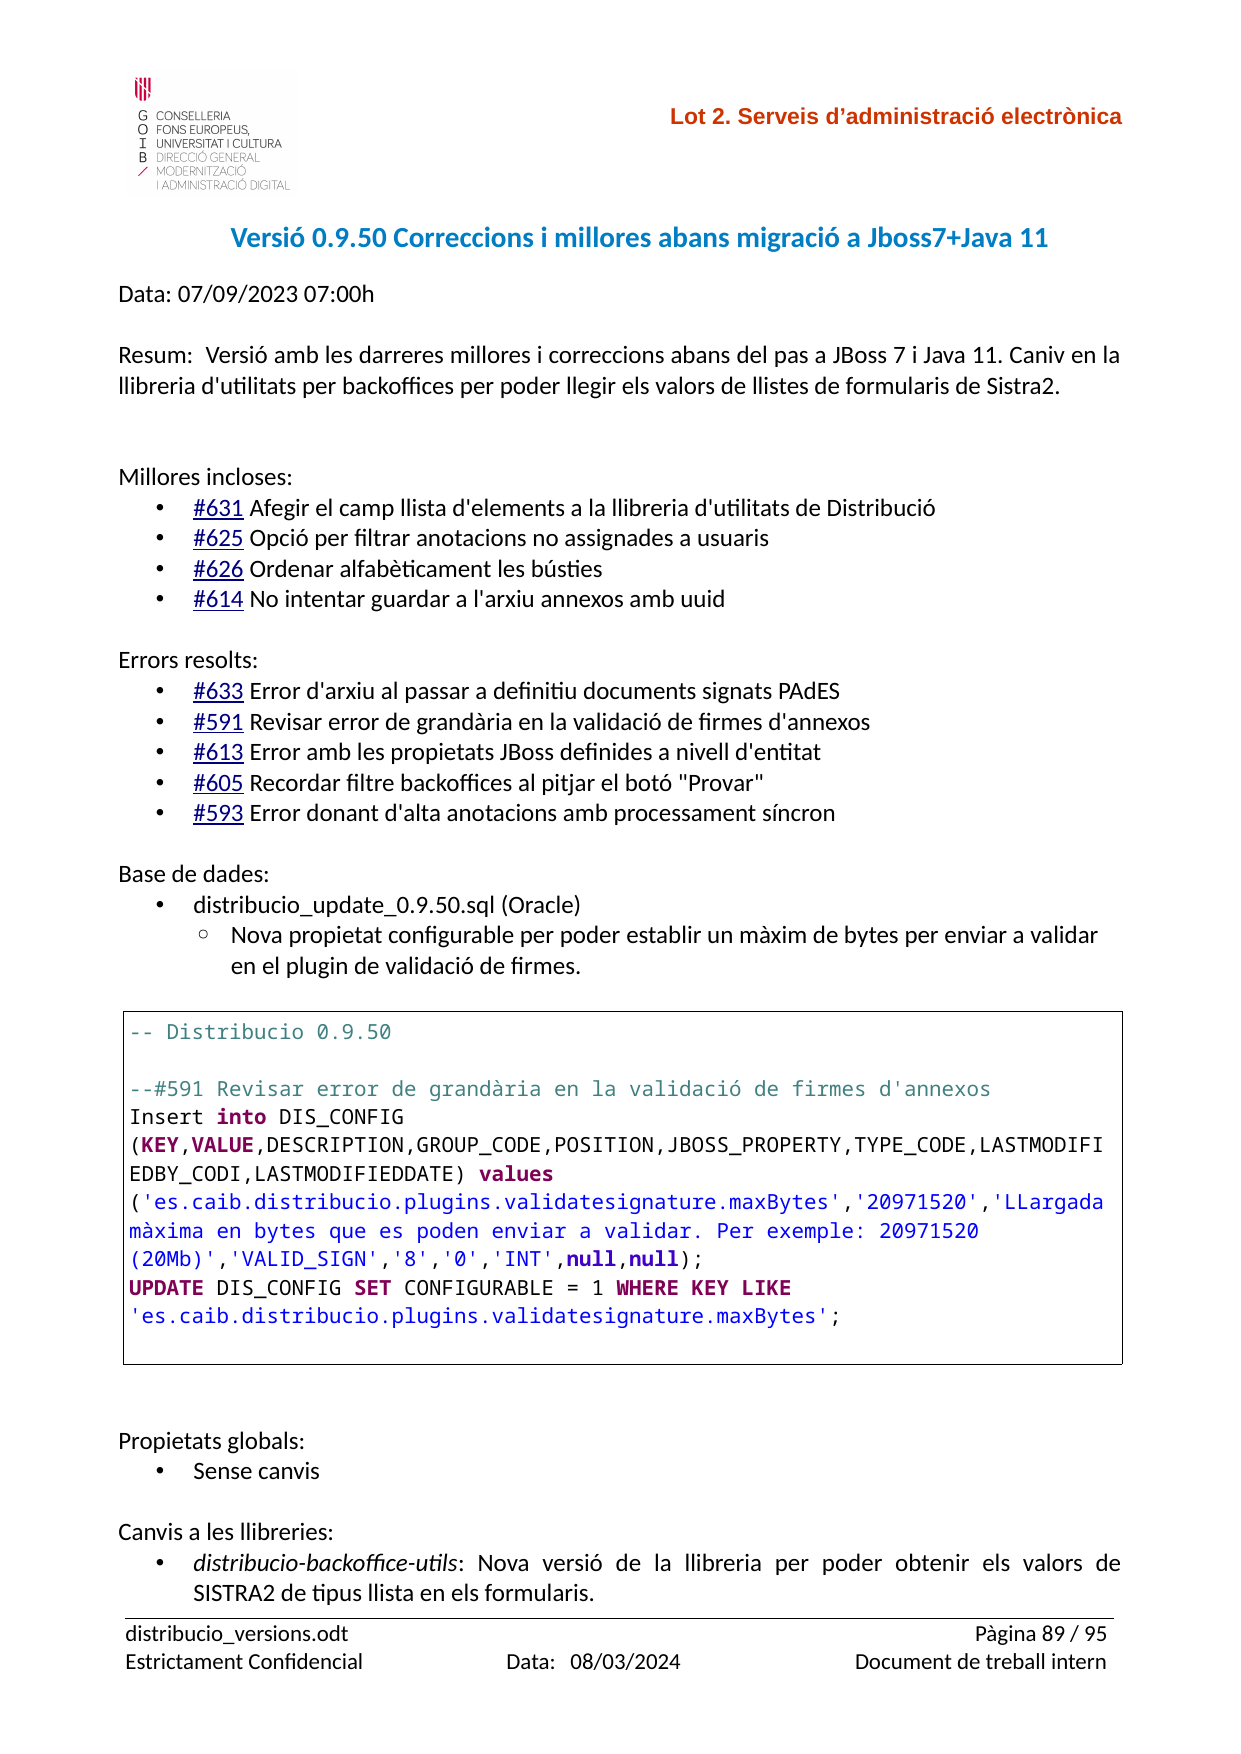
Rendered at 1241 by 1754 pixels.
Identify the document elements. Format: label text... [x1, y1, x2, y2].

list #631 Afegir el camp llista d'elements a la llibreria d'utilitats de Distribució [156, 492, 1122, 523]
list #626 Ordenar alfabèticament les bústies [156, 553, 1122, 584]
list distribucio_update_0.9.50.sql (Oracle) [156, 889, 1122, 919]
list #613 Error amb les propietats JBoss definides a nivell d'entitat [156, 736, 1122, 767]
list Sense canvis [156, 1455, 1122, 1486]
text Canvis a les llibreries: [118, 1516, 1122, 1547]
text Millores incloses: [118, 462, 1122, 492]
list #605 Recordar filtre backoffices al pitjar el botó "Provar" [156, 767, 1122, 797]
text Resum: Versió amb les darreres millores i correccions abans del pas a JBoss 7 i Java 11. Caniv en la llibreria d'utilitats per backoffices per poder llegir els valors de llistes de formularis de Sistra2. [118, 339, 1122, 401]
table_header -- Distribucio 0.9.50 --#591 Revisar error de grandària en la validació de firmes d'annexos Insert into DIS_CONFIG (KEY,VALUE,DESCRIPTION,GROUP_CODE,POSITION,JBOSS_PROPERTY,TYPE_CODE,LASTMODIFIEDBY_CODI,LASTMODIFIEDDATE) values ('es.caib.distribucio.plugins.validatesignature.maxBytes','20971520','LLargada màxima en bytes que es poden enviar a validar. Per exemple: 20971520 (20Mb)','VALID_SIGN','8','0','INT',null,null); UPDATE DIS_CONFIG SET CONFIGURABLE = 1 WHERE KEY LIKE 'es.caib.distribucio.plugins.validatesignature.maxBytes'; [124, 1012, 1122, 1364]
text Base de dades: [118, 858, 1122, 889]
list Nova propietat configurable per poder establir un màxim de bytes per enviar a validar en el plugin de validació de firmes. [193, 919, 1122, 980]
list #625 Opció per filtrar anotacions no assignades a usuaris [156, 523, 1122, 553]
list distribucio-backoffice-utils: Nova versió de la llibreria per poder obtenir els valors de SISTRA2 de tipus llista en els formularis. [156, 1547, 1122, 1608]
text Data: 07/09/2023 07:00h [118, 278, 1122, 309]
picture [126, 70, 299, 197]
subtitle Versió 0.9.50 Correccions i millores abans migració a Jboss7+Java 11 [153, 219, 1122, 255]
text Errors resolts: [118, 645, 1122, 675]
text Propietats globals: [118, 1425, 1122, 1455]
list #593 Error donant d'alta anotacions amb processament síncron [156, 797, 1122, 828]
list #633 Error d'arxiu al passar a definitiu documents signats PAdES [156, 675, 1122, 706]
list #614 No intentar guardar a l'arxiu annexos amb uuid [156, 584, 1122, 614]
list #591 Revisar error de grandària en la validació de firmes d'annexos [156, 706, 1122, 736]
